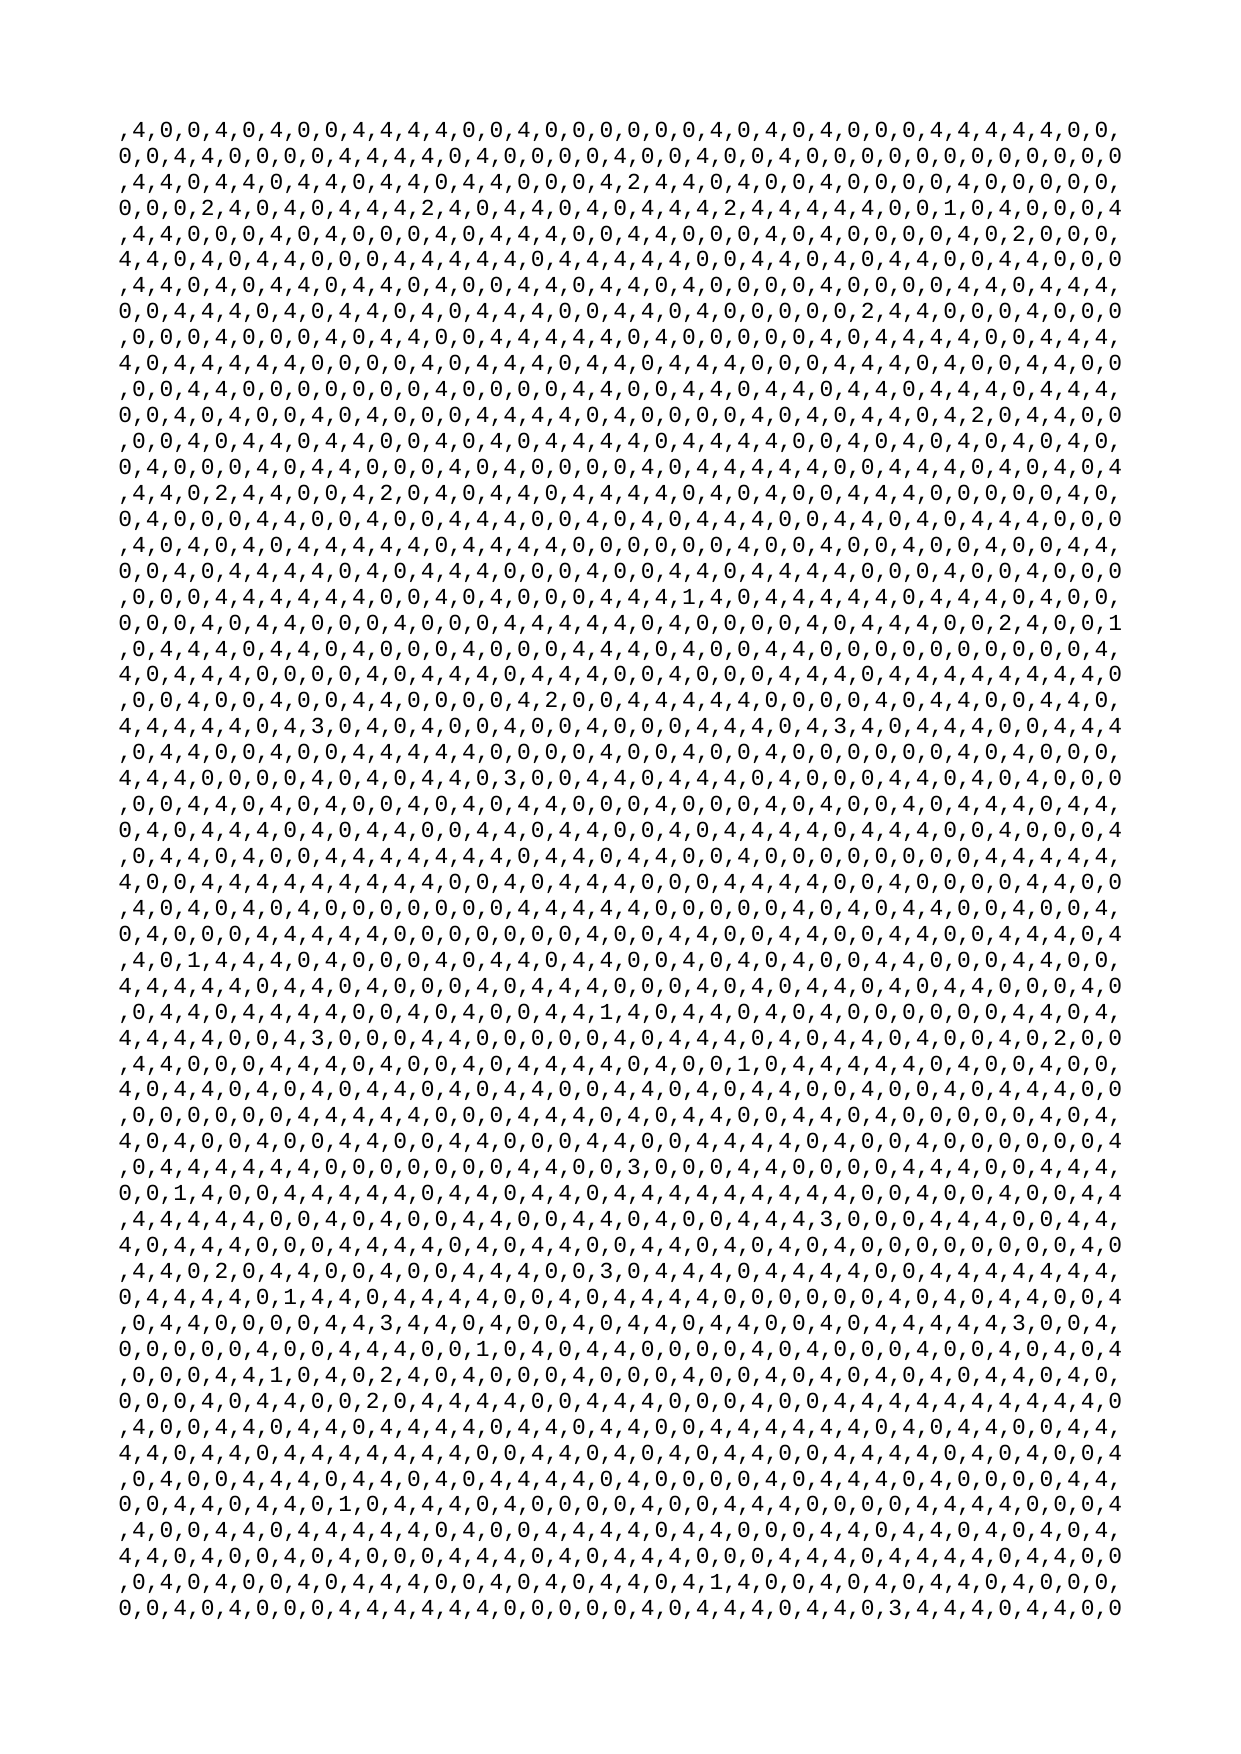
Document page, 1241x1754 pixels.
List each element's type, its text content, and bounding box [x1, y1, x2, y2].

text ,4,0,0,4,0,4,0,0,4,4,4,4,0,0,4,0,0,0,0,0,0,4,0,4,0,4,0,0,0,4,4,4,4,4,0,0,0,0,4,4,0,0,0,0,4,4,4,4,0,4,0,0,0,0,4,0,0,4,0,0,4,0,0,0,0,0,0,0,0,0,0,0,0,4,4,0,4,4,0,4,4,0,4,4,0,4,4,0,0,0,4,2,4,4,0,4,0,0,4,0,0,0,0,4,0,0,0,0,0,0,0,0,2,4,0,4,0,4,4,4,2,4,0,4,4,0,4,0,4,4,4,2,4,4,4,4,4,0,0,1,0,4,0,0,0,4,4,4,0,0,0,4,0,4,0,0,0,4,0,4,4,4,0,0,4,4,0,0,0,4,0,4,0,0,0,0,4,0,2,0,0,0,4,4,0,4,0,4,4,0,0,0,4,4,4,4,4,0,4,4,4,4,4,0,0,4,4,0,4,0,4,4,0,0,4,4,0,0,0,4,4,0,4,0,4,4,0,4,4,0,4,0,0,4,4,0,4,4,0,4,0,0,0,0,4,0,0,0,0,4,4,0,4,4,4,0,0,4,4,4,0,4,0,4,4,0,4,0,4,4,4,0,0,4,4,0,4,0,0,0,0,0,2,4,4,0,0,0,4,0,0,0,0,0,0,4,0,0,0,4,0,4,4,0,0,4,4,4,4,4,0,4,0,0,0,0,0,4,0,4,4,4,4,0,0,4,4,4,4,0,4,4,4,4,4,0,0,0,0,4,0,4,4,4,0,4,4,0,4,4,4,0,0,0,4,4,4,0,4,0,0,4,4,0,0,0,0,4,4,0,0,0,0,0,0,0,4,0,0,0,0,4,4,0,0,4,4,0,4,4,0,4,4,0,4,4,4,0,4,4,4,0,0,4,0,4,0,0,4,0,4,0,0,0,4,4,4,4,0,4,0,0,0,0,4,0,4,0,4,4,0,4,2,0,4,4,0,0,0,0,4,0,4,4,0,4,4,0,0,4,0,4,0,4,4,4,4,0,4,4,4,4,0,0,4,0,4,0,4,0,4,0,4,0,0,4,0,0,0,4,0,4,4,0,0,0,4,0,4,0,0,0,0,4,0,4,4,4,4,4,0,0,4,4,4,0,4,0,4,0,4,4,4,0,2,4,4,0,0,4,2,0,4,0,4,4,0,4,4,4,4,0,4,0,4,0,0,4,4,4,0,0,0,0,0,4,0,0,4,0,0,0,4,4,0,0,4,0,0,4,4,4,0,0,4,0,4,0,4,4,4,0,0,4,4,0,4,0,4,4,4,0,0,0,4,0,4,0,4,0,4,4,4,4,4,0,4,4,4,4,0,0,0,0,0,0,4,0,0,4,0,0,4,0,0,4,0,0,4,4,0,0,4,0,4,4,4,4,0,4,0,4,4,4,0,0,0,4,0,0,4,4,0,4,4,4,4,0,0,0,4,0,0,4,0,0,0,0,0,0,4,4,4,4,4,4,0,0,4,0,4,0,0,0,4,4,4,1,4,0,4,4,4,4,4,0,4,4,4,0,4,0,0,0,0,0,4,0,4,4,0,0,0,4,0,0,0,4,4,4,4,4,0,4,0,0,0,0,4,0,4,4,4,0,0,2,4,0,0,1,0,4,4,4,0,4,4,0,4,0,0,0,4,0,0,0,4,4,4,0,4,0,0,4,4,0,0,0,0,0,0,0,0,0,0,4,4,0,4,4,4,0,0,0,0,4,0,4,4,4,0,4,4,4,0,0,4,0,0,0,4,4,4,0,4,4,4,4,4,4,4,4,0,0,0,4,0,0,4,0,0,4,4,0,0,0,0,4,2,0,0,4,4,4,4,4,0,0,0,0,4,0,4,4,0,0,4,4,0,4,4,4,4,4,0,4,3,0,4,0,4,0,0,4,0,0,4,0,0,0,4,4,4,0,4,3,4,0,4,4,4,0,0,4,4,4,0,4,4,0,0,4,0,0,4,4,4,4,4,0,0,0,0,4,0,0,4,0,0,4,0,0,0,0,0,0,4,0,4,0,0,0,4,4,4,0,0,0,0,4,0,4,0,4,4,0,3,0,0,4,4,0,4,4,4,0,4,0,0,0,4,4,0,4,0,4,0,0,0,0,0,4,4,0,4,0,4,0,0,4,0,4,0,4,4,0,0,0,4,0,0,0,4,0,4,0,0,4,0,4,4,4,0,4,4,0,4,0,4,4,4,0,4,0,4,4,0,0,4,4,0,4,4,0,0,4,0,4,4,4,4,0,4,4,4,0,0,4,0,0,0,4,0,4,4,0,4,0,0,4,4,4,4,4,4,4,0,4,4,0,4,4,0,0,4,0,0,0,0,0,0,0,0,4,4,4,4,4,4,0,0,4,4,4,4,4,4,4,4,4,0,0,4,0,4,4,4,0,0,0,4,4,4,4,0,0,4,0,0,0,0,4,4,0,0,4,0,4,0,4,0,4,0,0,0,0,0,0,0,4,4,4,4,4,0,0,0,0,0,4,0,4,0,4,4,0,0,4,0,0,4,0,4,0,0,0,4,4,4,4,4,0,0,0,0,0,0,0,4,0,0,4,4,0,0,4,4,0,0,4,4,0,0,4,4,4,0,4,4,0,1,4,4,4,0,4,0,0,0,4,0,4,4,0,4,4,0,0,4,0,4,0,4,0,0,4,4,0,0,0,4,4,0,0,4,4,4,4,4,0,4,4,0,4,0,0,0,4,0,4,4,4,0,0,0,4,0,4,0,4,4,0,4,0,4,4,0,0,0,4,0,0,4,4,0,4,4,4,4,0,0,4,0,4,0,0,4,4,1,4,0,4,4,0,4,0,4,0,0,0,0,0,0,4,4,0,4,4,4,4,4,0,0,4,3,0,0,0,4,4,0,0,0,0,0,4,0,4,4,4,0,4,0,4,4,0,4,0,0,4,0,2,0,0,4,4,0,0,0,4,4,4,0,4,0,0,4,0,4,4,4,4,0,4,0,0,1,0,4,4,4,4,4,0,4,0,0,4,0,0,4,0,4,4,0,4,0,4,0,4,4,0,4,0,4,4,0,0,4,4,0,4,0,4,4,0,0,4,0,0,4,0,4,4,4,0,0,0,0,0,0,0,0,4,4,4,4,4,0,0,0,4,4,4,0,4,0,4,4,0,0,4,4,0,4,0,0,0,0,0,4,0,4,4,0,4,0,0,4,0,0,4,4,0,0,4,4,0,0,0,4,4,0,0,4,4,4,4,0,4,0,0,4,0,0,0,0,0,0,4,0,4,4,4,4,4,4,0,0,0,0,0,0,0,4,4,0,0,3,0,0,0,4,4,0,0,0,0,4,4,4,0,0,4,4,4,0,0,1,4,0,0,4,4,4,4,4,0,4,4,0,4,4,0,4,4,4,4,4,4,4,4,4,0,0,4,0,0,4,0,0,4,4,4,4,4,4,4,0,0,4,0,4,0,0,4,4,0,0,4,4,0,4,0,0,4,4,4,3,0,0,0,4,4,4,0,0,4,4,4,0,4,4,4,0,0,0,4,4,4,4,0,4,0,4,4,0,0,4,4,0,4,0,4,0,4,0,0,0,0,0,0,0,0,4,0,4,4,0,2,0,4,4,0,0,4,0,0,4,4,4,0,0,3,0,4,4,4,0,4,4,4,4,0,0,4,4,4,4,4,4,4,0,4,4,4,4,0,1,4,4,0,4,4,4,4,0,0,4,0,4,4,4,4,0,0,0,0,0,0,4,0,4,0,4,4,0,0,4,0,4,4,0,0,0,0,4,4,3,4,4,0,4,0,0,4,0,4,4,0,4,4,0,0,4,0,4,4,4,4,4,3,0,0,4,0,0,0,0,0,4,0,0,4,4,4,0,0,1,0,4,0,4,4,0,0,0,0,4,0,4,0,0,0,4,0,0,4,0,4,0,4,0,0,0,4,4,1,0,4,0,2,4,0,4,0,0,0,4,0,0,0,4,0,0,4,0,4,0,4,0,4,0,4,4,0,4,0,0,0,0,4,0,4,4,0,0,2,0,4,4,4,4,0,0,4,4,4,0,0,0,4,0,0,4,4,4,4,4,4,4,4,4,4,0,4,0,0,4,4,0,4,4,0,4,4,4,4,0,4,4,0,4,4,0,0,4,4,4,4,4,4,0,4,0,4,4,0,0,4,4,4,4,0,4,4,0,4,4,4,4,4,4,4,0,0,4,4,0,4,0,4,0,4,4,0,0,4,4,4,4,0,4,0,4,0,0,4,0,4,0,0,4,4,4,0,4,4,0,4,0,4,4,4,4,0,4,0,0,0,0,4,0,4,4,4,0,4,0,0,0,0,4,4,0,0,4,4,0,4,4,0,1,0,4,4,4,0,4,0,0,0,0,4,0,0,4,4,4,0,0,0,0,4,4,4,4,0,0,0,4,4,0,0,4,4,0,4,4,4,4,4,0,4,0,0,4,4,4,4,0,4,4,0,0,0,4,4,0,4,4,0,4,0,4,0,4,4,4,0,4,0,0,4,0,4,0,0,0,4,4,4,0,4,0,4,4,4,0,0,0,4,4,4,0,4,4,4,4,0,4,4,0,0,0,4,0,4,0,0,4,0,4,4,4,0,0,4,0,4,0,4,4,0,4,1,4,0,0,4,0,4,0,4,4,0,4,0,0,0,0,0,4,0,4,0,0,0,4,4,4,4,4,4,0,0,0,0,0,4,0,4,4,4,0,4,4,0,3,4,4,4,0,4,4,0,0 [118, 118, 1122, 1622]
